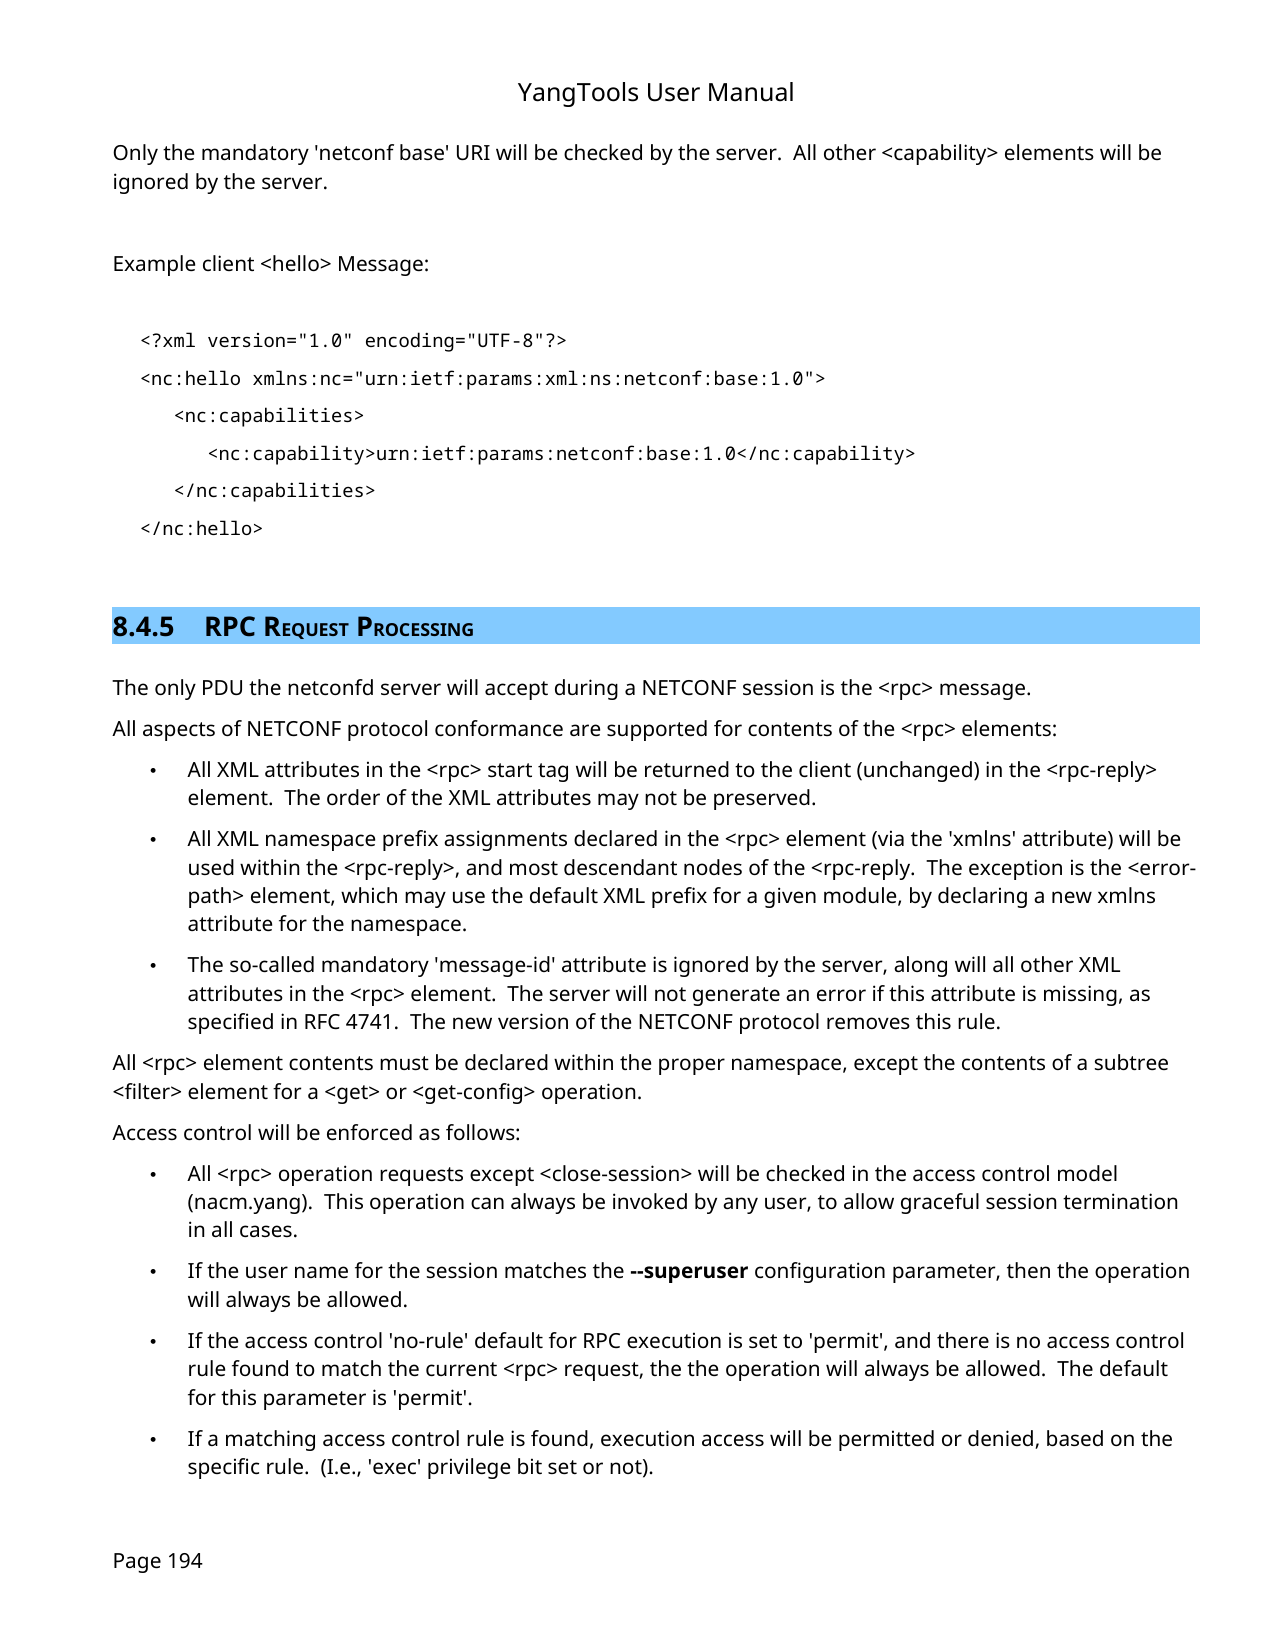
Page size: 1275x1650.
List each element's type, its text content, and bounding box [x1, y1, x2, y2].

list All <rpc> operation requests except <close-session> will be checked in the access control model (nacm.yang). This operation can always be invoked by any user, to allow graceful session termination in all cases. [150, 1159, 1200, 1244]
list The so-called mandatory 'message-id' attribute is ignored by the server, along will all other XML attributes in the <rpc> element. The server will not generate an error if this attribute is missing, as specified in RFC 4741. The new version of the NETCONF protocol removes this rule. [150, 951, 1200, 1036]
text </nc:hello> [139, 515, 1200, 540]
list If the user name for the session matches the --superuser configuration parameter, then the operation will always be allowed. [150, 1256, 1200, 1313]
list All XML namespace prefix assignments declared in the <rpc> element (via the 'xmlns' attribute) will be used within the <rpc-reply>, and most descendant nodes of the <rpc-reply. The exception is the <error-path> element, which may use the default XML prefix for a given module, by declaring a new xmlns attribute for the namespace. [150, 824, 1200, 938]
subtitle RPC Request Processing [112, 607, 1200, 644]
text <?xml version="1.0" encoding="UTF-8"?> [139, 327, 1200, 353]
text All <rpc> element contents must be declared within the proper namespace, except the contents of a subtree <filter> element for a <get> or <get-config> operation. [112, 1048, 1200, 1105]
text <nc:capability>urn:ietf:params:netconf:base:1.0</nc:capability> [139, 440, 1200, 465]
text All aspects of NETCONF protocol conformance are supported for contents of the <rpc> elements: [112, 714, 1200, 742]
list If a matching access control rule is found, execution access will be permitted or denied, based on the specific rule. (I.e., 'exec' privilege bit set or not). [150, 1424, 1200, 1481]
text </nc:capabilities> [139, 477, 1200, 503]
text Access control will be enforced as follows: [112, 1118, 1200, 1146]
text Example client <hello> Message: [112, 249, 1200, 277]
list If the access control 'no-rule' default for RPC execution is set to 'permit', and there is no access control rule found to match the current <rpc> request, the the operation will always be allowed. The default for this parameter is 'permit'. [150, 1326, 1200, 1411]
list All XML attributes in the <rpc> start tag will be returned to the client (unchanged) in the <rpc-reply> element. The order of the XML attributes may not be preserved. [150, 755, 1200, 812]
text <nc:capabilities> [139, 402, 1200, 428]
text <nc:hello xmlns:nc="urn:ietf:params:xml:ns:netconf:base:1.0"> [139, 365, 1200, 390]
text The only PDU the netconfd server will accept during a NETCONF session is the <rpc> message. [112, 673, 1200, 701]
text Only the mandatory 'netconf base' URI will be checked by the server. All other <capability> elements will be ignored by the server. [112, 138, 1200, 195]
